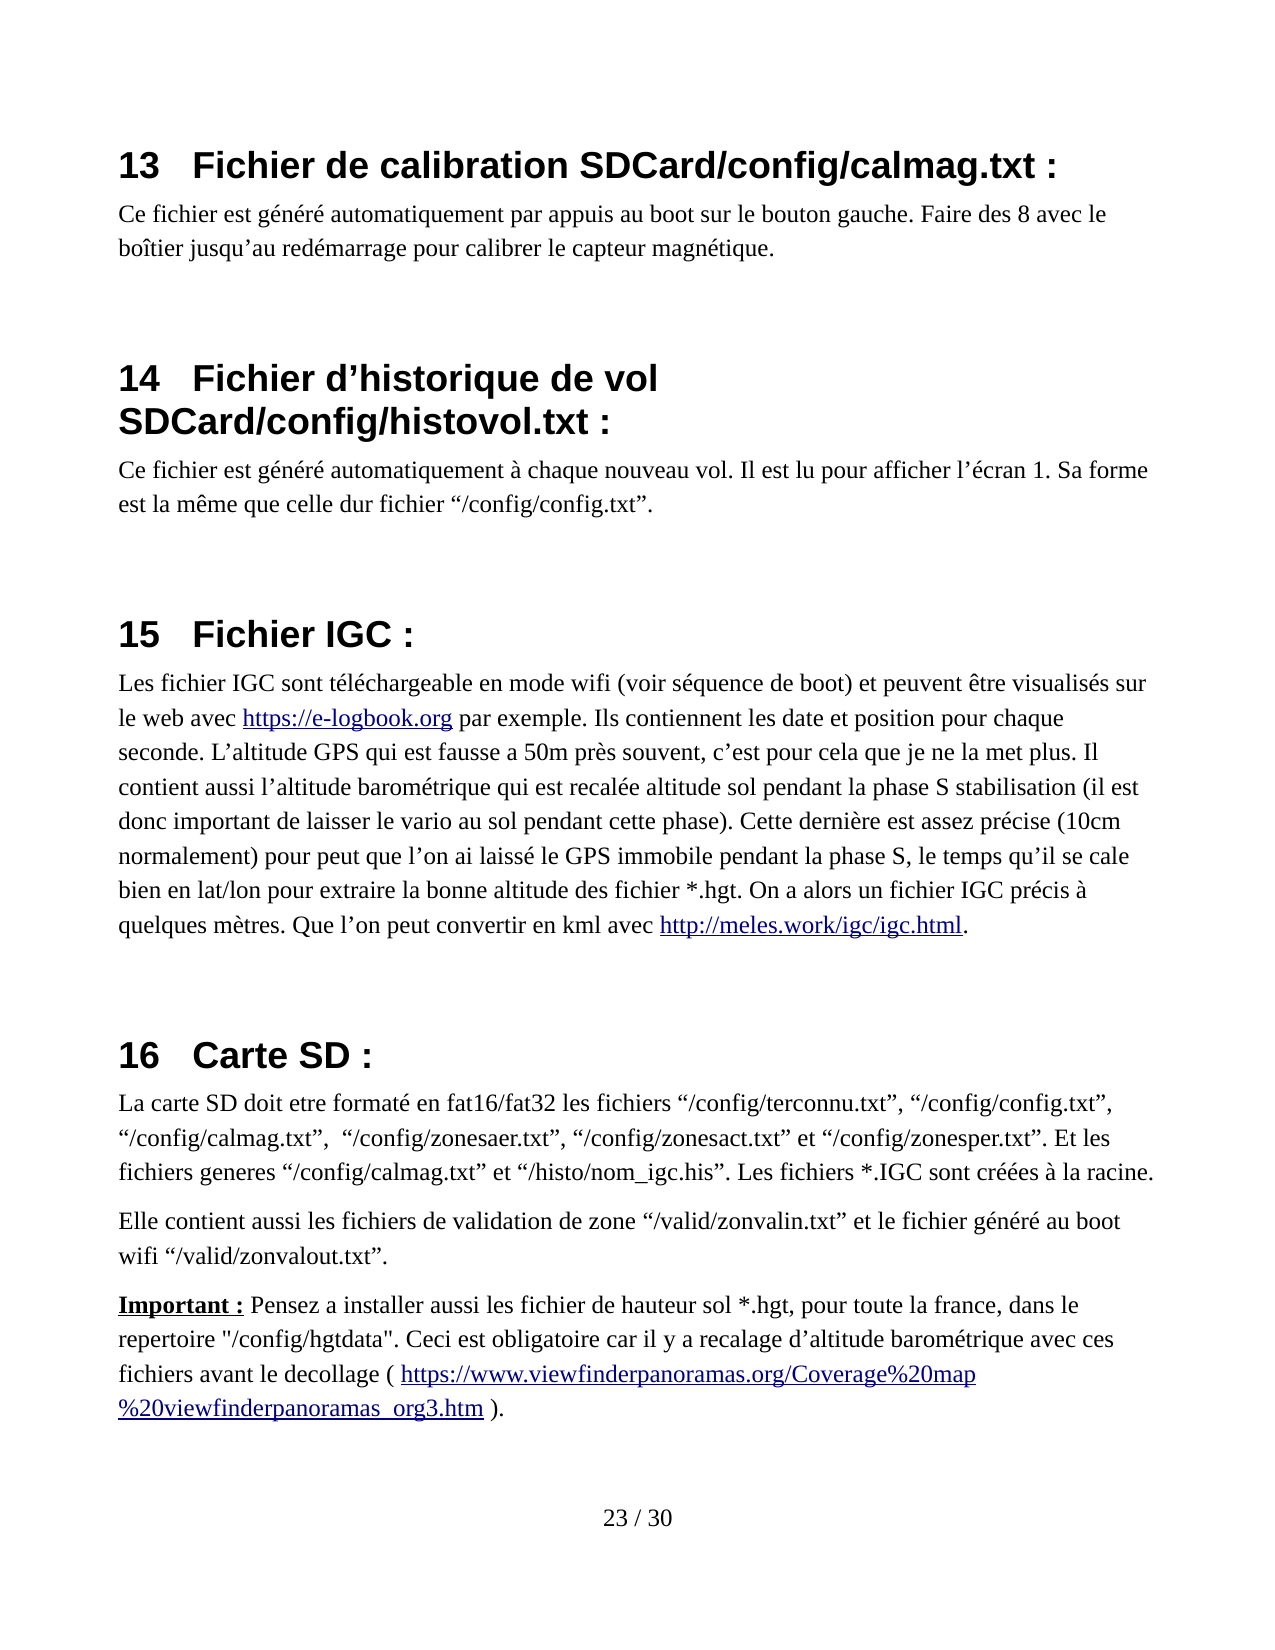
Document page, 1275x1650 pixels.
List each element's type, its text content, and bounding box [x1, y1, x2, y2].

text Ce fichier est généré automatiquement par appuis au boot sur le bouton gauche. Faire des 8 avec le boîtier jusqu’au redémarrage pour calibrer le capteur magnétique. [118, 199, 1157, 262]
subtitle Fichier IGC : [118, 613, 1157, 656]
text Elle contient aussi les fichiers de validation de zone “/valid/zonvalin.txt” et le fichier généré au boot wifi “/valid/zonvalout.txt”. [118, 1206, 1157, 1270]
subtitle Carte SD : [118, 1033, 1157, 1076]
text La carte SD doit etre formaté en fat16/fat32 les fichiers “/config/terconnu.txt”, “/config/config.txt”, “/config/calmag.txt”, “/config/zonesaer.txt”, “/config/zonesact.txt” et “/config/zonesper.txt”. Et les fichiers generes “/config/calmag.txt” et “/histo/nom_igc.his”. Les fichiers *.IGC sont créées à la racine. [118, 1088, 1157, 1186]
subtitle Fichier de calibration SDCard/config/calmag.txt : [118, 143, 1157, 186]
text Ce fichier est généré automatiquement à chaque nouveau vol. Il est lu pour afficher l’écran 1. Sa forme est la même que celle dur fichier “/config/config.txt”. [118, 455, 1157, 518]
text Important : Pensez a installer aussi les fichier de hauteur sol *.hgt, pour toute la france, dans le repertoire "/config/hgtdata". Ceci est obligatoire car il y a recalage d’altitude barométrique avec ces fichiers avant le decollage ( https://www.viewfinderpanoramas.org/Coverage%20map%20viewfinderpanoramas_org3.htm ). [118, 1290, 1157, 1422]
text Les fichier IGC sont téléchargeable en mode wifi (voir séquence de boot) et peuvent être visualisés sur le web avec https://e-logbook.org par exemple. Ils contiennent les date et position pour chaque seconde. L’altitude GPS qui est fausse a 50m près souvent, c’est pour cela que je ne la met plus. Il contient aussi l’altitude barométrique qui est recalée altitude sol pendant la phase S stabilisation (il est donc important de laisser le vario au sol pendant cette phase). Cette dernière est assez précise (10cm normalement) pour peut que l’on ai laissé le GPS immobile pendant la phase S, le temps qu’il se cale bien en lat/lon pour extraire la bonne altitude des fichier *.hgt. On a alors un fichier IGC précis à quelques mètres. Que l’on peut convertir en kml avec http://meles.work/igc/igc.html. [118, 668, 1157, 938]
subtitle Fichier d’historique de vol SDCard/config/histovol.txt : [118, 356, 1157, 443]
